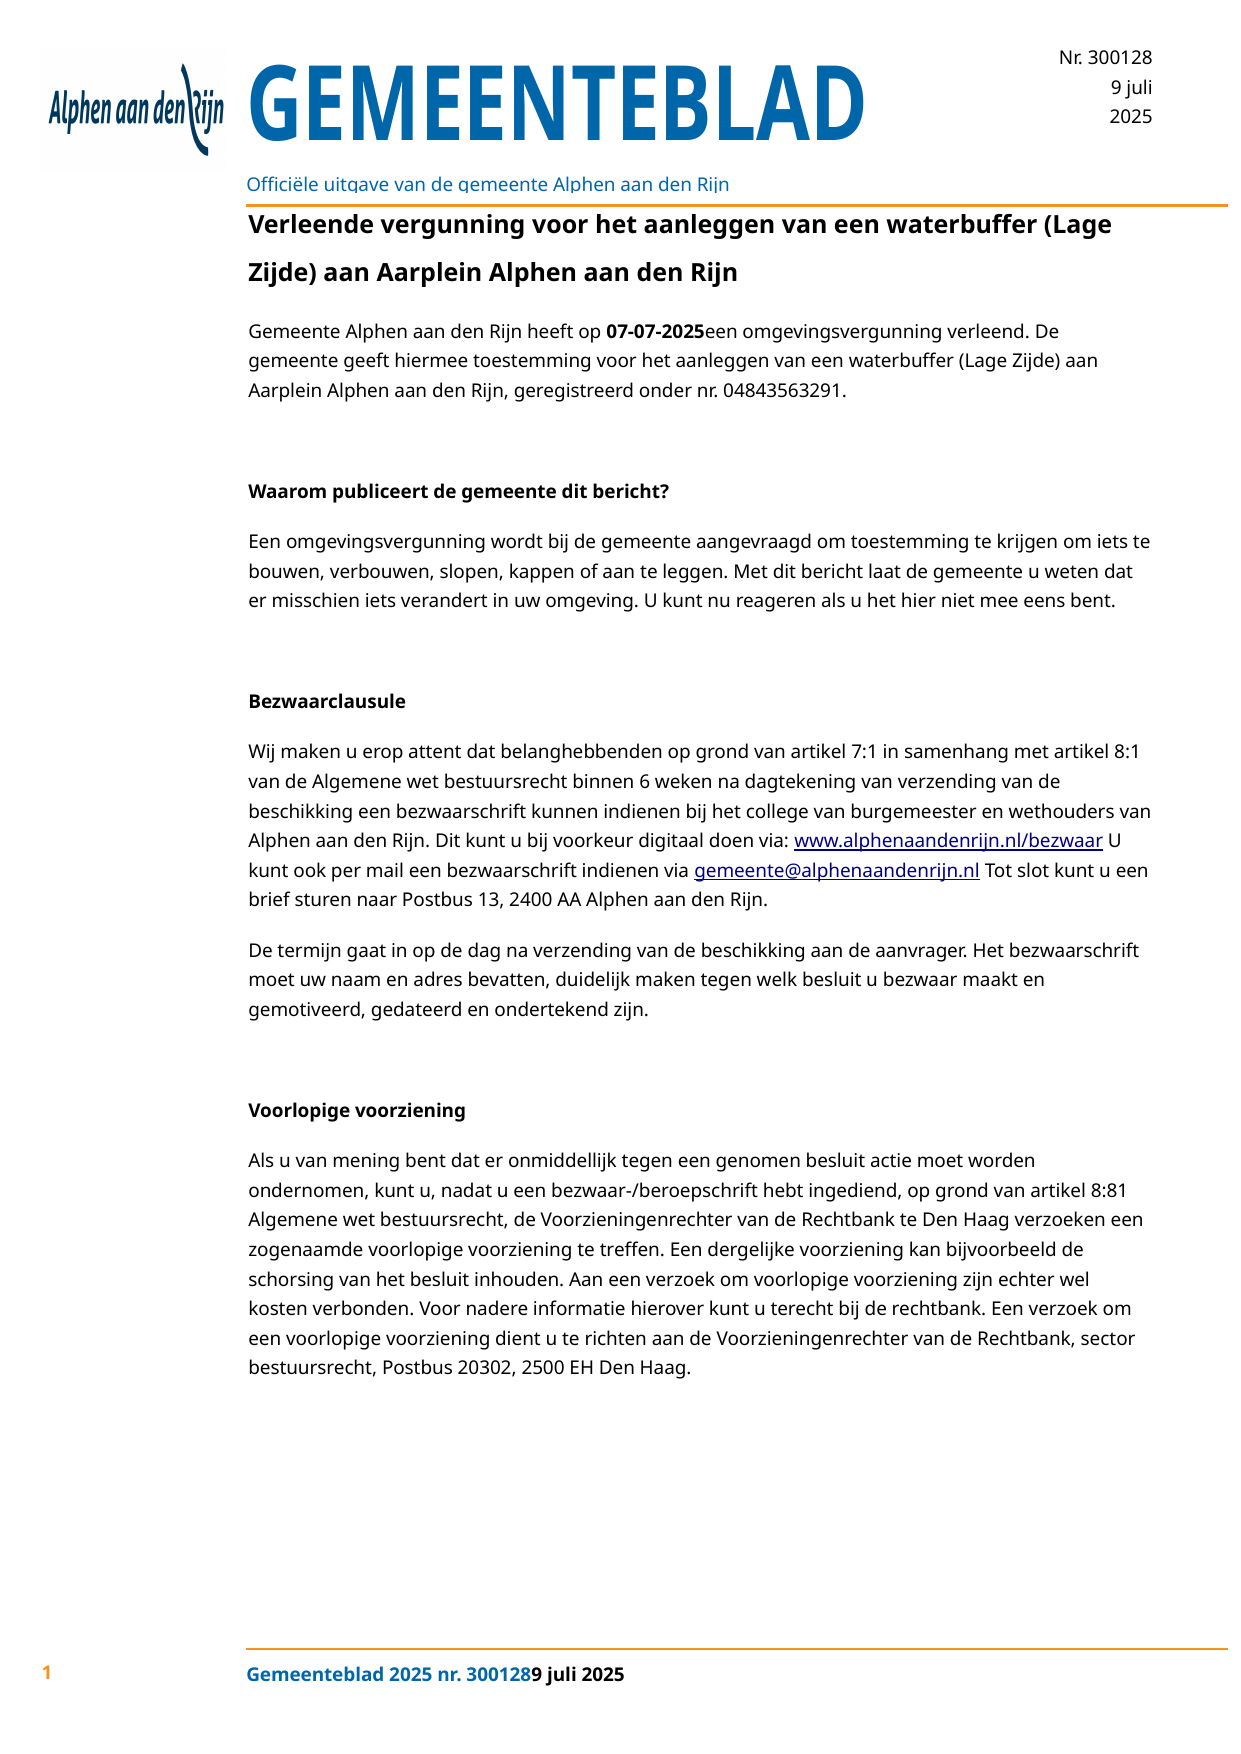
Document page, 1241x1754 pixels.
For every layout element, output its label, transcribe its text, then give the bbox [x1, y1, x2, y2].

text De termijn gaat in op de dag na verzending van de beschikking aan de aanvrager. Het bezwaarschrift moet uw naam en adres bevatten, duidelijk maken tegen welk besluit u bezwaar maakt en gemotiveerd, gedateerd en ondertekend zijn. [248, 937, 1152, 1022]
text Voorlopige voorziening [248, 1097, 1152, 1123]
text Verleende vergunning voor het aanleggen van een waterbuffer (Lage Zijde) aan Aarplein Alphen aan den Rijn [248, 207, 1152, 288]
text Als u van mening bent dat er onmiddellijk tegen een genomen besluit actie moet worden ondernomen, kunt u, nadat u een bezwaar-/beroepschrift hebt ingediend, op grond van artikel 8:81 Algemene wet bestuursrecht, de Voorzieningenrechter van de Rechtbank te Den Haag verzoeken een zogenaamde voorlopige voorziening te treffen. Een dergelijke voorziening kan bijvoorbeeld de schorsing van het besluit inhouden. Aan een verzoek om voorlopige voorziening zijn echter wel kosten verbonden. Voor nadere informatie hierover kunt u terecht bij de rechtbank. Een verzoek om een voorlopige voorziening dient u te richten aan de Voorzieningenrechter van de Rechtbank, sector bestuursrecht, Postbus 20302, 2500 EH Den Haag. [248, 1147, 1152, 1380]
text Waarom publiceert de gemeente dit bericht? [248, 478, 1152, 504]
text Wij maken u erop attent dat belanghebbenden op grond van artikel 7:1 in samenhang met artikel 8:1 van de Algemene wet bestuursrecht binnen 6 weken na dagtekening van verzending van de beschikking een bezwaarschrift kunnen indienen bij het college van burgemeester en wethouders van Alphen aan den Rijn. Dit kunt u bij voorkeur digitaal doen via: www.alphenaandenrijn.nl/bezwaar U kunt ook per mail een bezwaarschrift indienen via gemeente@alphenaandenrijn.nl Tot slot kunt u een brief sturen naar Postbus 13, 2400 AA Alphen aan den Rijn. [248, 739, 1152, 912]
text Bezwaarclausule [248, 688, 1152, 714]
text Een omgevingsvergunning wordt bij de gemeente aangevraagd om toestemming te krijgen om iets te bouwen, verbouwen, slopen, kappen of aan te leggen. Met dit bericht laat de gemeente u weten dat er misschien iets verandert in uw omgeving. U kunt nu reageren als u het hier niet mee eens bent. [248, 528, 1152, 613]
picture [41, 47, 231, 172]
text Gemeente Alphen aan den Rijn heeft op 07-07-2025een omgevingsvergunning verleend. De gemeente geeft hiermee toestemming voor het aanleggen van een waterbuffer (Lage Zijde) aan Aarplein Alphen aan den Rijn, geregistreerd onder nr. 04843563291. [248, 318, 1152, 403]
